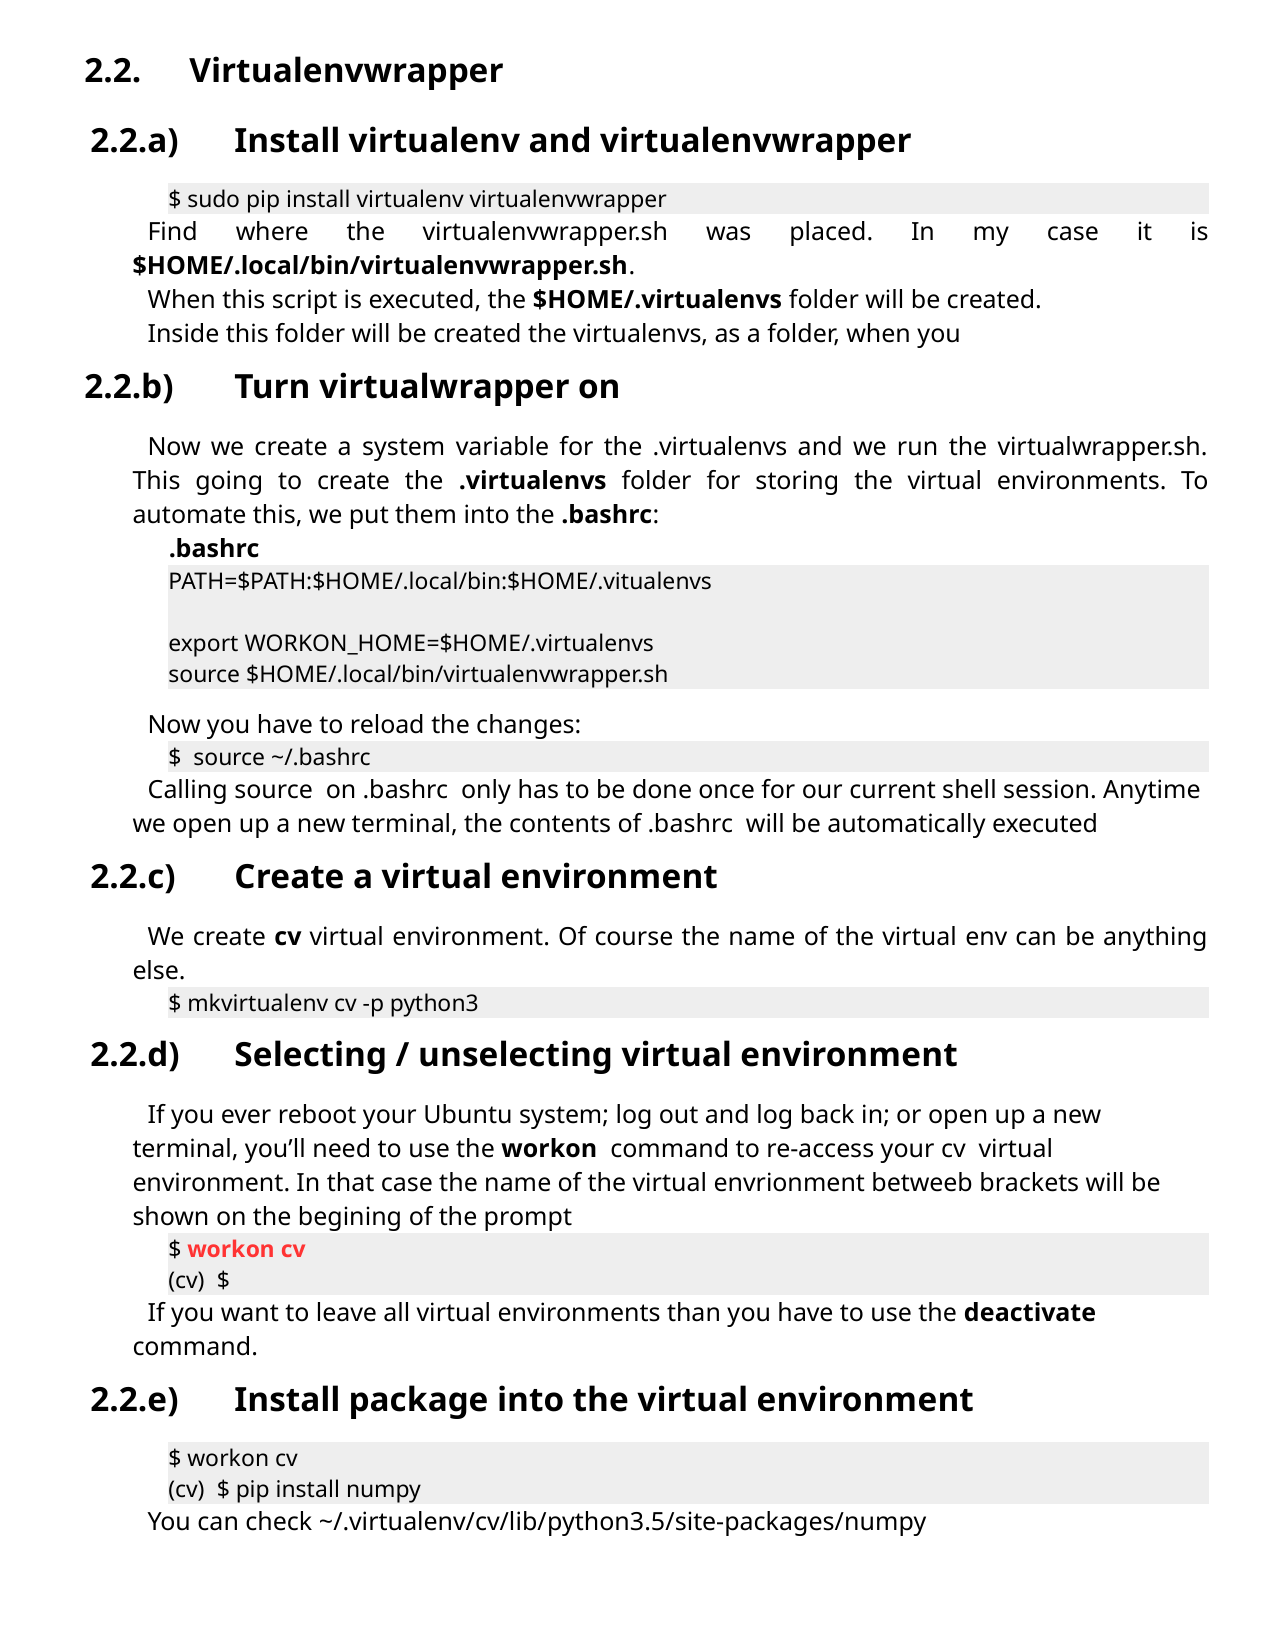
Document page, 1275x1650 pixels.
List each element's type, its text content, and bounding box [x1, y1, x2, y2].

subtitle You can check ~/.virtualenv/cv/lib/python3.5/site-packages/numpy [132, 1504, 1209, 1538]
text Inside this folder will be created the virtualenvs, as a folder, when you [132, 316, 1209, 350]
text source $HOME/.local/bin/virtualenvwrapper.sh [168, 658, 1209, 689]
text export WORKON_HOME=$HOME/.virtualenvs [168, 627, 1209, 658]
text Now you have to reload the changes: [132, 707, 1209, 741]
text We create cv virtual environment. Of course the name of the virtual env can be anything else. [132, 919, 1209, 987]
text (cv) $ [168, 1264, 1209, 1295]
text $ workon cv [168, 1233, 1209, 1264]
subtitle Virtualenvwrapper [84, 46, 1209, 92]
subtitle Create a virtual environment [90, 852, 1209, 898]
text .bashrc [168, 531, 1209, 565]
subtitle Turn virtualwrapper on [84, 362, 1209, 408]
text $ workon cv [168, 1442, 1209, 1473]
text $ sudo pip install virtualenv virtualenvwrapper [168, 183, 1209, 214]
text $ source ~/.bashrc [168, 741, 1209, 772]
text $ mkvirtualenv cv -p python3 [168, 987, 1209, 1018]
text When this script is executed, the $HOME/.virtualenvs folder will be created. [132, 282, 1209, 316]
text Now we create a system variable for the .virtualenvs and we run the virtualwrapper.sh. This going to create the .virtualenvs folder for storing the virtual environments. To automate this, we put them into the .bashrc: [132, 429, 1209, 531]
subtitle Selecting / unselecting virtual environment [90, 1030, 1209, 1076]
text Find where the virtualenvwrapper.sh was placed. In my case it is $HOME/.local/bin/virtualenvwrapper.sh. [132, 214, 1209, 282]
subtitle If you ever reboot your Ubuntu system; log out and log back in; or open up a new terminal, you’ll need to use the workon command to re-access your cv virtual environment. In that case the name of the virtual envrionment betweeb brackets will be shown on the begining of the prompt [132, 1097, 1209, 1233]
text (cv) $ pip install numpy [168, 1473, 1209, 1504]
subtitle Install package into the virtual environment [90, 1375, 1209, 1421]
subtitle If you want to leave all virtual environments than you have to use the deactivate command. [132, 1295, 1209, 1363]
subtitle Install virtualenv and virtualenvwrapper [90, 116, 1209, 162]
subtitle Calling source on .bashrc only has to be done once for our current shell session. Anytime we open up a new terminal, the contents of .bashrc will be automatically executed [132, 772, 1209, 840]
text PATH=$PATH:$HOME/.local/bin:$HOME/.vitualenvs [168, 565, 1209, 596]
